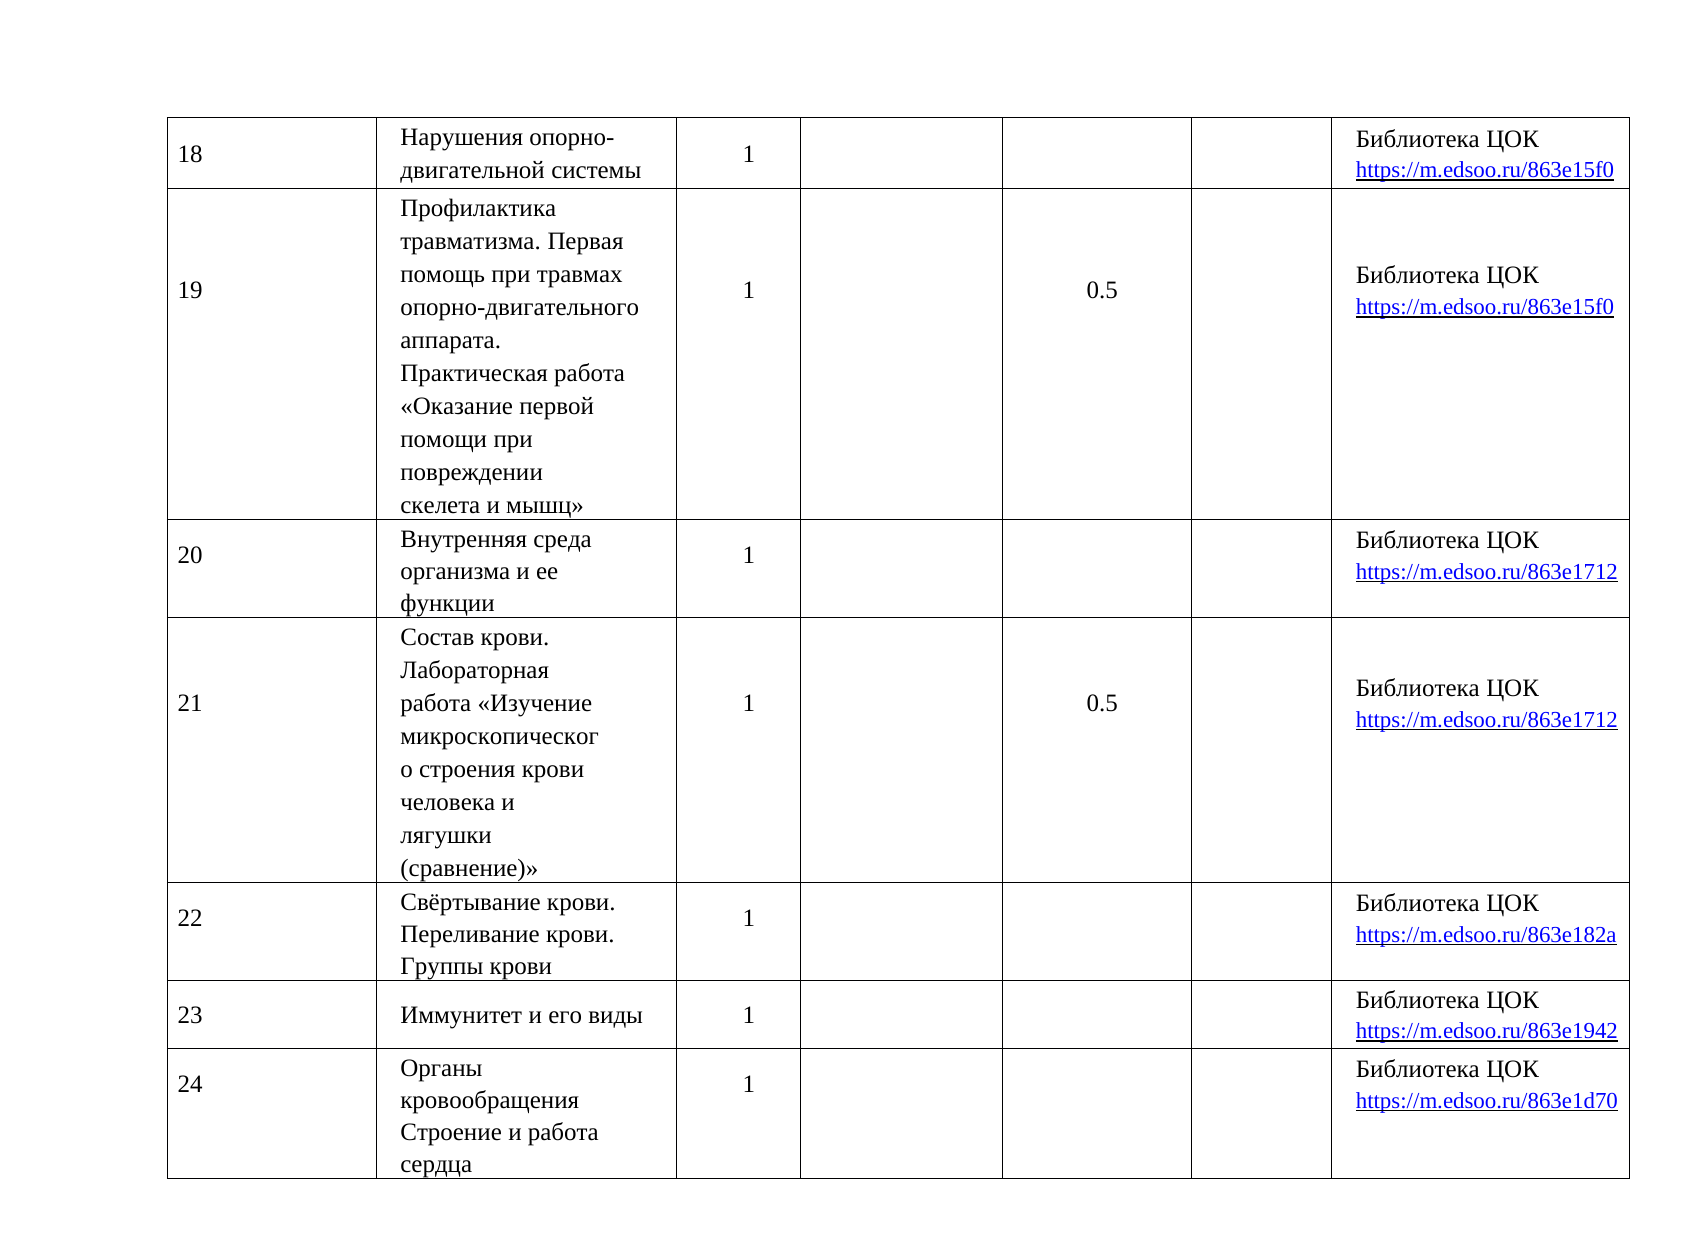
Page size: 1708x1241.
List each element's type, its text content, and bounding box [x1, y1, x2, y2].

table_cell Библиотека ЦОК https://m.edsoo.ru/863e1d70 [1332, 1049, 1629, 1178]
table_cell [1003, 883, 1191, 980]
table_header [1192, 118, 1331, 188]
table_cell Библиотека ЦОК https://m.edsoo.ru/863e1712 [1332, 618, 1629, 882]
table_cell 1 [677, 981, 800, 1048]
table_cell 22 [168, 883, 376, 980]
table_cell [1192, 520, 1331, 617]
table_cell [1192, 189, 1331, 519]
table_header [1003, 118, 1191, 188]
table_cell Свёртывание крови. Переливание крови. Группы крови [377, 883, 676, 980]
table_cell 20 [168, 520, 376, 617]
table_header 18 [168, 118, 376, 188]
table_cell 19 [168, 189, 376, 519]
table_cell [1192, 981, 1331, 1048]
table_header [801, 118, 1002, 188]
table_cell 1 [677, 618, 800, 882]
table_cell 1 [677, 1049, 800, 1178]
table_cell [801, 189, 1002, 519]
table_header Нарушения опорно-двигательной системы [377, 118, 676, 188]
table_cell Библиотека ЦОК https://m.edsoo.ru/863e1942 [1332, 981, 1629, 1048]
table_cell Внутренняя среда организма и ее функции [377, 520, 676, 617]
table_cell [801, 618, 1002, 882]
table_header 1 [677, 118, 800, 188]
table_cell [1003, 981, 1191, 1048]
table_cell [1003, 1049, 1191, 1178]
table_cell 23 [168, 981, 376, 1048]
table_header Библиотека ЦОК https://m.edsoo.ru/863e15f0 [1332, 118, 1629, 188]
table_cell [1192, 883, 1331, 980]
table_cell Библиотека ЦОК https://m.edsoo.ru/863e182a [1332, 883, 1629, 980]
table_cell [801, 981, 1002, 1048]
table_cell 21 [168, 618, 376, 882]
table_cell Библиотека ЦОК https://m.edsoo.ru/863e1712 [1332, 520, 1629, 617]
table_cell [801, 520, 1002, 617]
table_cell [1192, 618, 1331, 882]
table_cell [1192, 1049, 1331, 1178]
table_cell [801, 883, 1002, 980]
table_cell 0.5 [1003, 618, 1191, 882]
table_cell 1 [677, 189, 800, 519]
table_cell Профилактика травматизма. Первая помощь при травмах опорно-двигательного аппарата. Практическая работа «Оказание первой помощи при повреждении скелета и мышц» [377, 189, 676, 519]
table_cell 1 [677, 520, 800, 617]
table_cell Состав крови. Лабораторная работа «Изучение микроскопического строения крови человека и лягушки (сравнение)» [377, 618, 676, 882]
table_cell [801, 1049, 1002, 1178]
table_cell Иммунитет и его виды [377, 981, 676, 1048]
table_cell 0.5 [1003, 189, 1191, 519]
table_cell Органы кровообращения Строение и работа сердца [377, 1049, 676, 1178]
table_cell [1003, 520, 1191, 617]
table_cell 1 [677, 883, 800, 980]
table_cell Библиотека ЦОК https://m.edsoo.ru/863e15f0 [1332, 189, 1629, 519]
table_cell 24 [168, 1049, 376, 1178]
